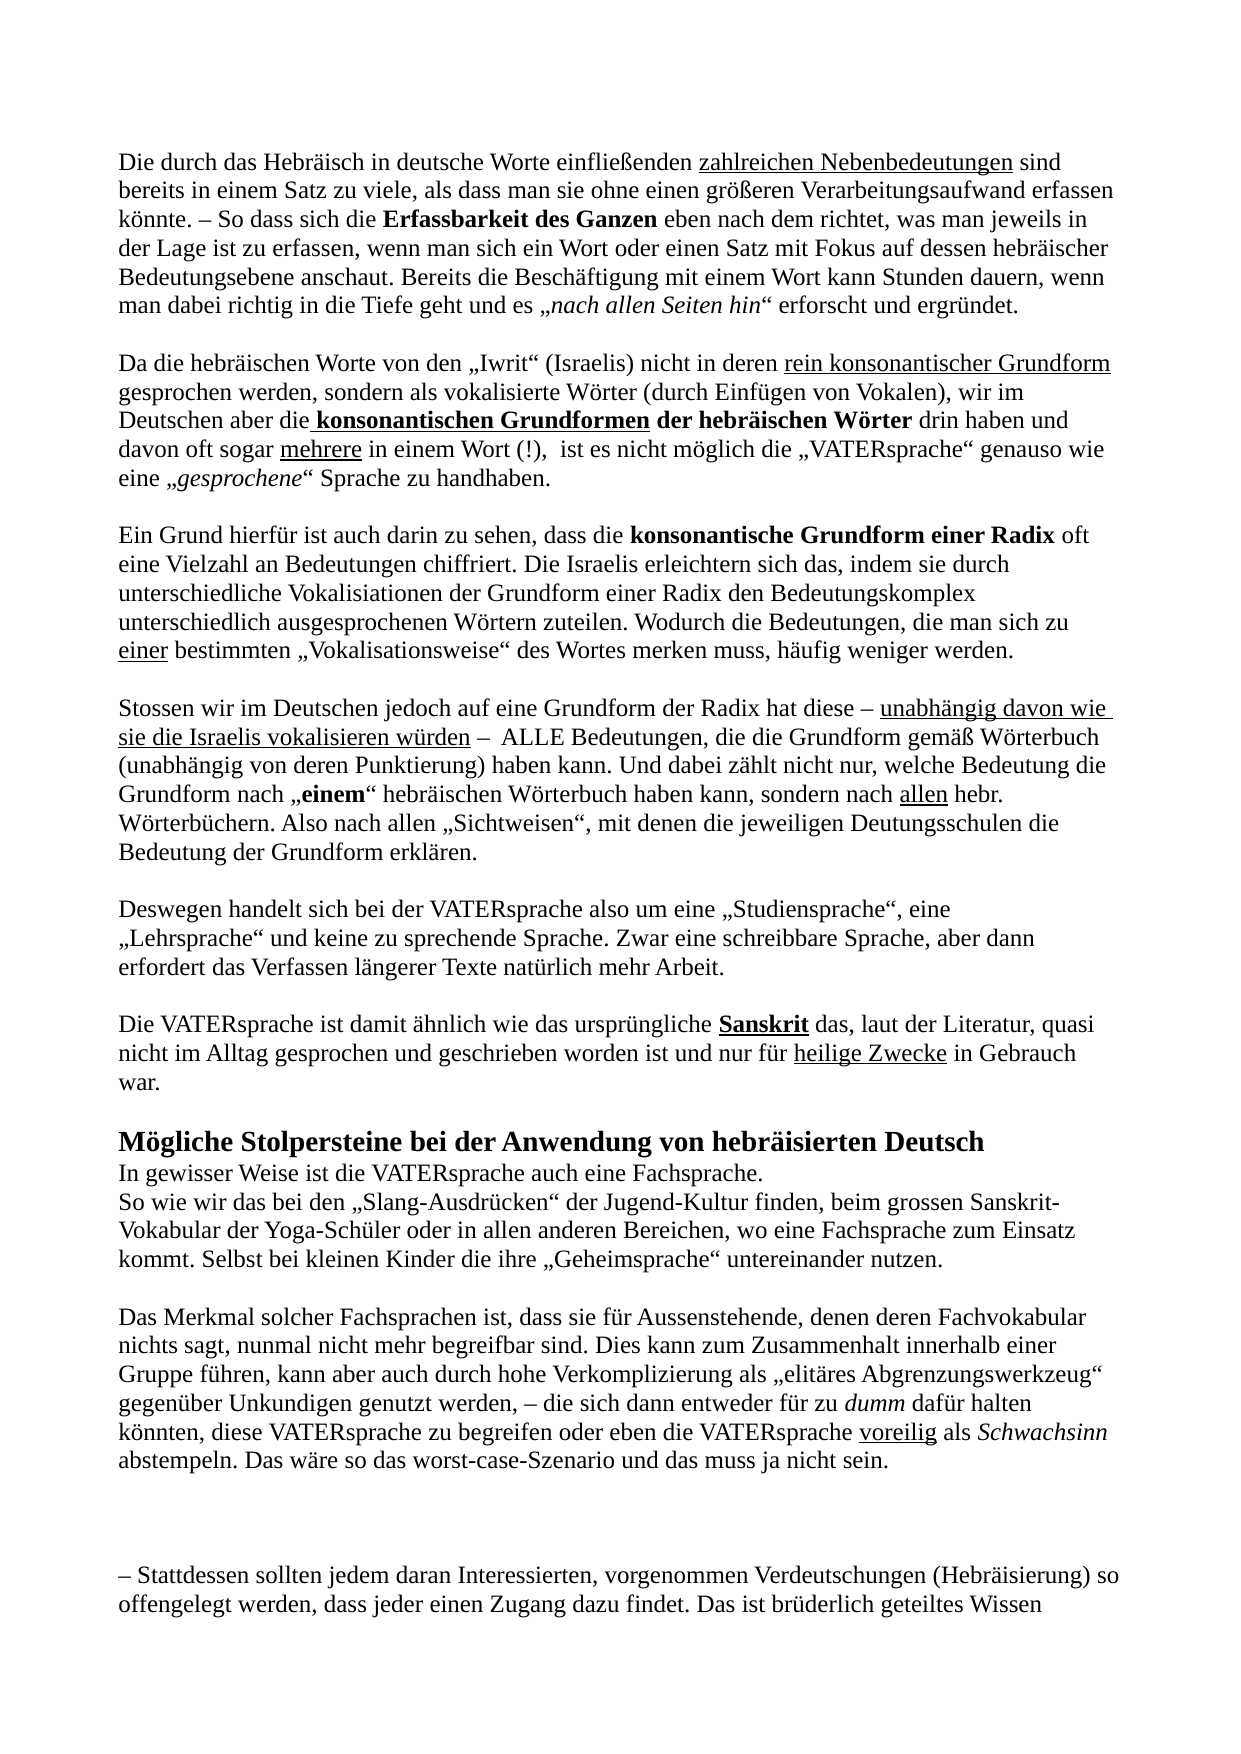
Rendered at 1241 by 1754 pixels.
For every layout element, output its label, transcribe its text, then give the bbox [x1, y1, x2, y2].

text Stossen wir im Deutschen jedoch auf eine Grundform der Radix hat diese – unabhängig davon wie sie die Israelis vokalisieren würden – ALLE Bedeutungen, die die Grundform gemäß Wörterbuch (unabhängig von deren Punktierung) haben kann. Und dabei zählt nicht nur, welche Bedeutung die Grundform nach „einem“ hebräischen Wörterbuch haben kann, sondern nach allen hebr. Wörterbüchern. Also nach allen „Sichtweisen“, mit denen die jeweiligen Deutungsschulen die Bedeutung der Grundform erklären. [118, 693, 1122, 866]
text Die VATERsprache ist damit ähnlich wie das ursprüngliche Sanskrit das, laut der Literatur, quasi nicht im Alltag gesprochen und geschrieben worden ist und nur für heilige Zwecke in Gebrauch war. [118, 1009, 1122, 1096]
text So wie wir das bei den „Slang-Ausdrücken“ der Jugend-Kultur finden, beim grossen Sanskrit-Vokabular der Yoga-Schüler oder in allen anderen Bereichen, wo eine Fachsprache zum Einsatz kommt. Selbst bei kleinen Kinder die ihre „Geheimsprache“ untereinander nutzen. [118, 1187, 1122, 1273]
text In gewisser Weise ist die VATERsprache auch eine Fachsprache. [118, 1158, 1122, 1187]
text Ein Grund hierfür ist auch darin zu sehen, dass die konsonantische Grundform einer Radix oft eine Vielzahl an Bedeutungen chiffriert. Die Israelis erleichtern sich das, indem sie durch unterschiedliche Vokalisiationen der Grundform einer Radix den Bedeutungskomplex unterschiedlich ausgesprochenen Wörtern zuteilen. Wodurch die Bedeutungen, die man sich zu einer bestimmten „Vokalisationsweise“ des Wortes merken muss, häufig weniger werden. [118, 521, 1122, 664]
text „Lehrsprache“ und keine zu sprechende Sprache. Zwar eine schreibbare Sprache, aber dann erfordert das Verfassen längerer Texte natürlich mehr Arbeit. [118, 923, 1122, 981]
text Mögliche Stolpersteine bei der Anwendung von hebräisierten Deutsch [118, 1124, 1122, 1158]
text Deswegen handelt sich bei der VATERsprache also um eine „Studiensprache“, eine [118, 894, 1122, 923]
text – Stattdessen sollten jedem daran Interessierten, vorgenommen Verdeutschungen (Hebräisierung) so offengelegt werden, dass jeder einen Zugang dazu findet. Das ist brüderlich geteiltes Wissen [118, 1560, 1122, 1618]
text Da die hebräischen Worte von den „Iwrit“ (Israelis) nicht in deren rein konsonantischer Grundform gesprochen werden, sondern als vokalisierte Wörter (durch Einfügen von Vokalen), wir im Deutschen aber die konsonantischen Grundformen der hebräischen Wörter drin haben und davon oft sogar mehrere in einem Wort (!), ist es nicht möglich die „VATERsprache“ genauso wie eine „gesprochene“ Sprache zu handhaben. [118, 348, 1122, 492]
text Das Merkmal solcher Fachsprachen ist, dass sie für Aussenstehende, denen deren Fachvokabular nichts sagt, nunmal nicht mehr begreifbar sind. Dies kann zum Zusammenhalt innerhalb einer Gruppe führen, kann aber auch durch hohe Verkomplizierung als „elitäres Abgrenzungswerkzeug“ gegenüber Unkundigen genutzt werden, – die sich dann entweder für zu dumm dafür halten könnten, diese VATERsprache zu begreifen oder eben die VATERsprache voreilig als Schwachsinn abstempeln. Das wäre so das worst-case-Szenario und das muss ja nicht sein. [118, 1302, 1122, 1474]
text Die durch das Hebräisch in deutsche Worte einfließenden zahlreichen Nebenbedeutungen sind bereits in einem Satz zu viele, als dass man sie ohne einen größeren Verarbeitungsaufwand erfassen könnte. – So dass sich die Erfassbarkeit des Ganzen eben nach dem richtet, was man jeweils in der Lage ist zu erfassen, wenn man sich ein Wort oder einen Satz mit Fokus auf dessen hebräischer Bedeutungsebene anschaut. Bereits die Beschäftigung mit einem Wort kann Stunden dauern, wenn man dabei richtig in die Tiefe geht und es „nach allen Seiten hin“ erforscht und ergründet. [118, 147, 1122, 319]
